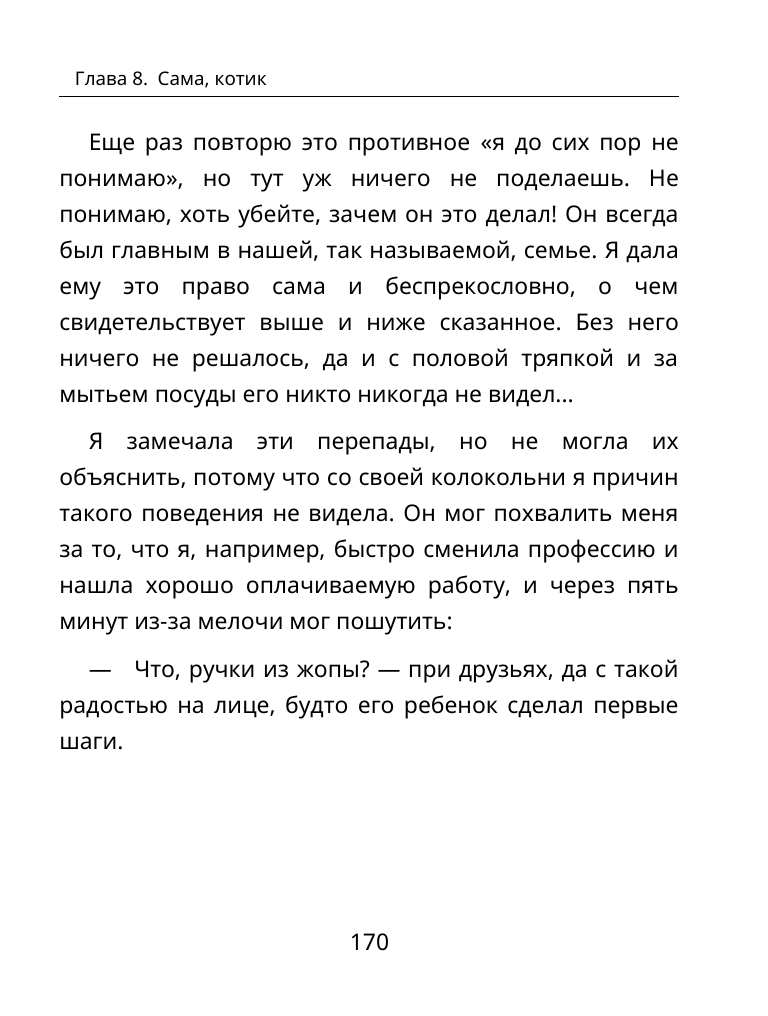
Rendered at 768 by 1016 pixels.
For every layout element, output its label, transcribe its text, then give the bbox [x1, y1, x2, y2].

text Я замечала эти перепады, но не могла их объяснить, потому что со своей колокольни я причин такого поведения не видела. Он мог похвалить меня за то, что я, например, быстро сменила профессию и нашла хорошо оплачиваемую работу, и через пять минут из-за мелочи мог пошутить: [59, 425, 679, 636]
text Еще раз повторю это противное «я до сих пор не понимаю», но тут уж ничего не поделаешь. Не понимаю, хоть убейте, зачем он это делал! Он всегда был главным в нашей, так называемой, семье. Я дала ему это право сама и беспрекословно, о чем свидетельствует выше и ниже сказанное. Без него ничего не решалось, да и с половой тряпкой и за мытьем посуды его никто никогда не видел... [59, 126, 679, 409]
list Что, ручки из жопы? — при друзьях, да с такой радостью на лице, будто его ребенок сделал первые шаги. [59, 653, 679, 756]
